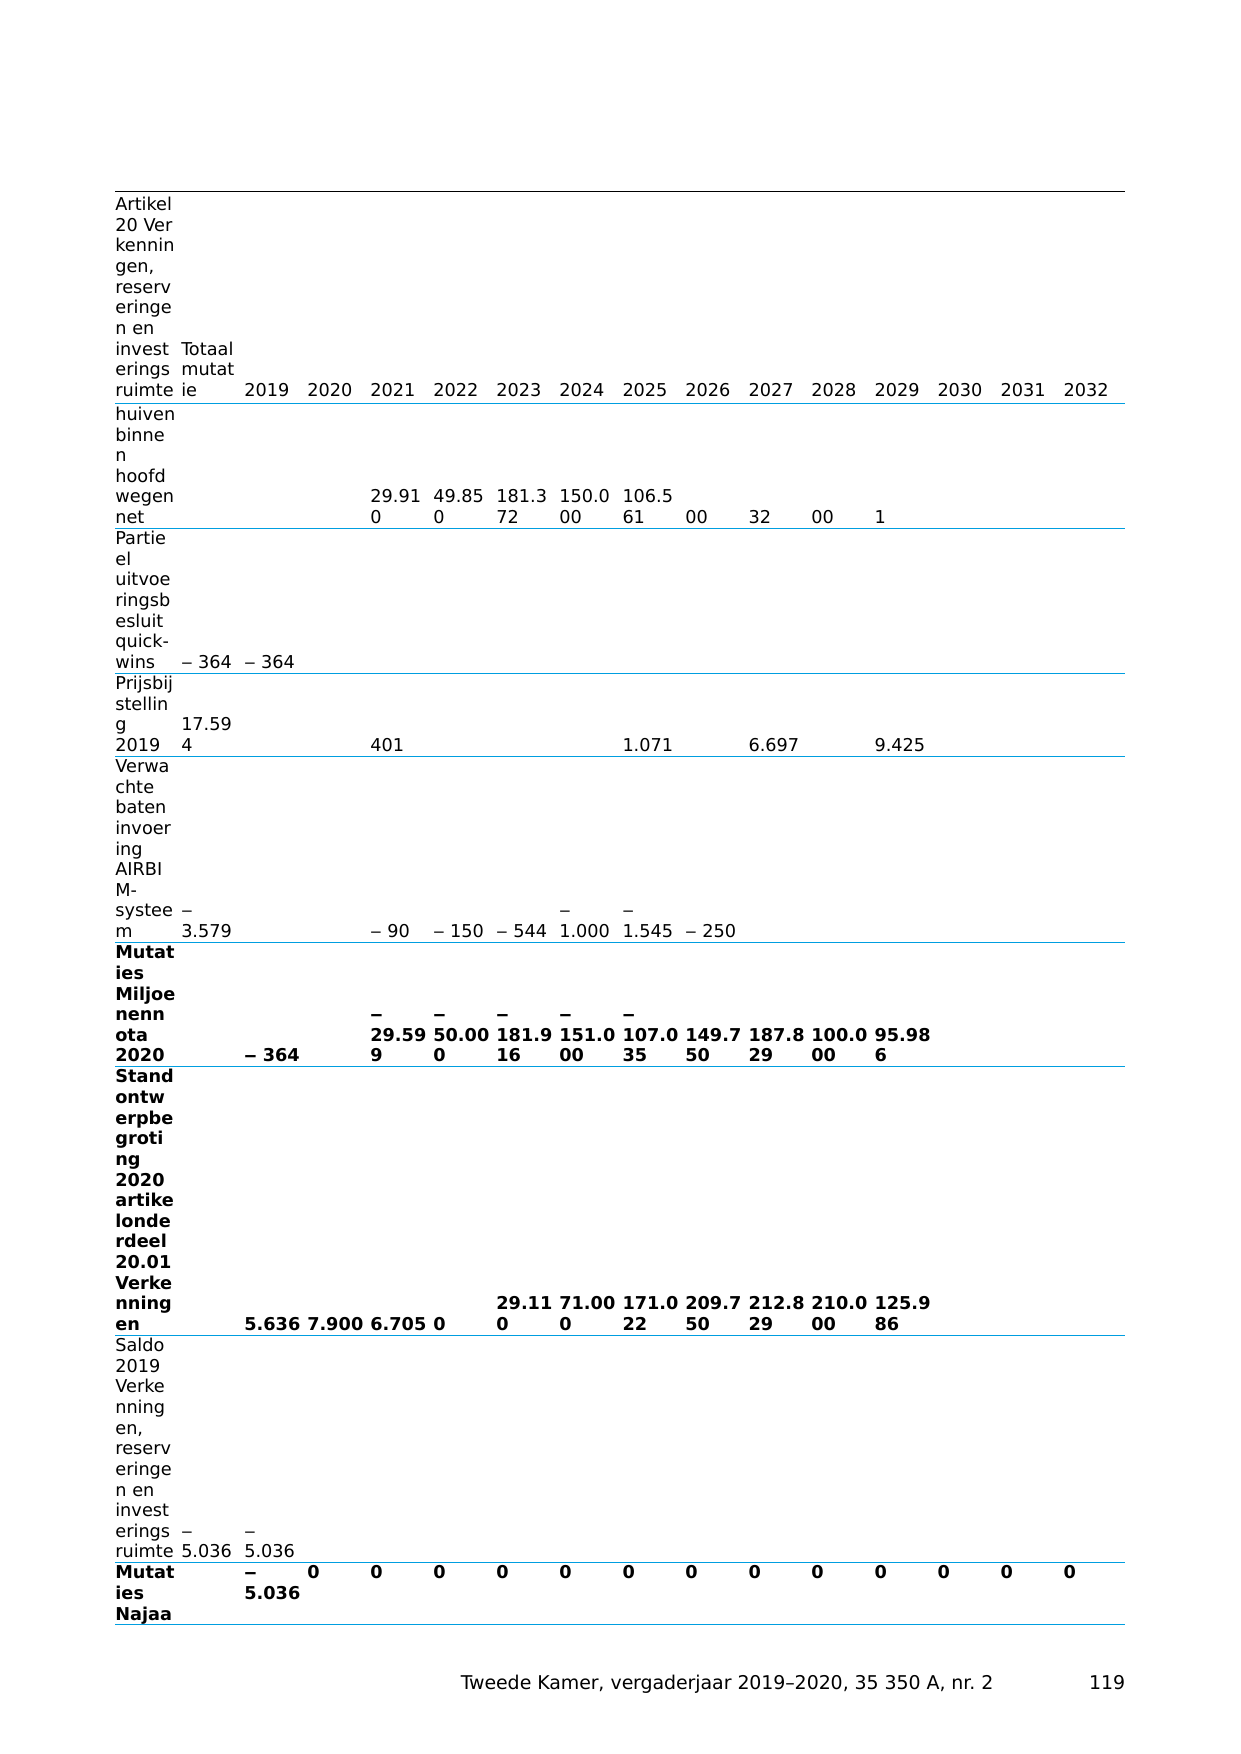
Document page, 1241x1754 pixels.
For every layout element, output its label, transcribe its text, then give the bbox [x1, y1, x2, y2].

table_header 2022 [430, 192, 493, 403]
table_cell 17.594 [178, 674, 241, 756]
table_cell [934, 943, 997, 1066]
table_cell [871, 1336, 934, 1562]
table_cell 0 [998, 1563, 1060, 1624]
table_cell [178, 943, 241, 1066]
table_cell 29.110 [493, 1067, 556, 1334]
table_cell [682, 674, 745, 756]
table_cell Mutaties Najaa [115, 1563, 178, 1624]
table_cell [998, 404, 1060, 528]
table_cell [808, 674, 871, 756]
table_cell [1060, 1067, 1125, 1334]
table_cell ‒ 5.036 [241, 1563, 304, 1624]
table_cell Stand ontwerpbegroting 2020 artikelonderdeel 20.01 Verkenningen [115, 1067, 178, 1334]
table_cell ‒ 544 [493, 757, 556, 942]
table_cell [871, 529, 934, 672]
table_cell ‒ 5.036 [178, 1336, 241, 1562]
table_cell huiven binnen hoofdwegennet [115, 404, 178, 528]
table_cell 0 [493, 1563, 556, 1624]
table_cell 9.425 [871, 674, 934, 756]
table_header 2025 [619, 192, 682, 403]
table_cell [934, 404, 997, 528]
table_cell [619, 1336, 682, 1562]
table_cell [304, 943, 367, 1066]
table_cell [304, 404, 367, 528]
table_cell 171.022 [619, 1067, 682, 1334]
table_cell 00 [808, 404, 871, 528]
table_cell ‒ 50.000 [430, 943, 493, 1066]
table_cell 0 [1060, 1563, 1125, 1624]
table_cell 0 [304, 1563, 367, 1624]
table_header 2030 [934, 192, 997, 403]
table_cell 125.986 [871, 1067, 934, 1334]
table_cell [1060, 674, 1125, 756]
table_cell 150.000 [556, 404, 619, 528]
table_cell ‒ 364 [178, 529, 241, 672]
table_cell [304, 529, 367, 672]
table_cell [682, 1336, 745, 1562]
table_cell 95.986 [871, 943, 934, 1066]
table_header 2020 [304, 192, 367, 403]
table_cell 187.829 [745, 943, 808, 1066]
table_cell ‒ 181.916 [493, 943, 556, 1066]
table_cell [430, 674, 493, 756]
table_cell ‒ 364 [241, 529, 304, 672]
table_cell [1060, 757, 1125, 942]
table_header 2028 [808, 192, 871, 403]
table_cell [808, 1336, 871, 1562]
table_cell ‒ 1.545 [619, 757, 682, 942]
table_cell [493, 529, 556, 672]
table_cell [934, 674, 997, 756]
table_cell [304, 674, 367, 756]
table_cell [998, 1336, 1060, 1562]
table_header 2019 [241, 192, 304, 403]
table_cell 106.561 [619, 404, 682, 528]
table_cell [556, 1336, 619, 1562]
table_cell 0 [556, 1563, 619, 1624]
table_cell 00 [682, 404, 745, 528]
table_cell 212.829 [745, 1067, 808, 1334]
table_header Totaal mutatie [178, 192, 241, 403]
table_cell [493, 674, 556, 756]
table_cell [1060, 1336, 1125, 1562]
table_cell [367, 1336, 430, 1562]
table_cell 6.705 [367, 1067, 430, 1334]
table_cell [871, 757, 934, 942]
table_cell [998, 757, 1060, 942]
table_cell Partieel uitvoeringsbesluit quick-wins [115, 529, 178, 672]
table_cell ‒ 151.000 [556, 943, 619, 1066]
table_cell [304, 1336, 367, 1562]
table_cell 0 [871, 1563, 934, 1624]
table_header 2027 [745, 192, 808, 403]
table_cell [998, 674, 1060, 756]
table_cell [241, 757, 304, 942]
table_header 2026 [682, 192, 745, 403]
table_cell 29.910 [367, 404, 430, 528]
table_cell Saldo 2019 Verkenningen, reserveringen en investeringsruimte [115, 1336, 178, 1562]
table_cell ‒ 250 [682, 757, 745, 942]
table_cell 7.900 [304, 1067, 367, 1334]
table_cell 1.071 [619, 674, 682, 756]
table_header 2023 [493, 192, 556, 403]
table_cell 100.000 [808, 943, 871, 1066]
table_cell ‒ 5.036 [241, 1336, 304, 1562]
table_cell 401 [367, 674, 430, 756]
table_cell 149.750 [682, 943, 745, 1066]
table_cell [934, 529, 997, 672]
table_cell 0 [745, 1563, 808, 1624]
table_header 2032 [1060, 192, 1125, 403]
table_cell [745, 757, 808, 942]
table_cell 209.750 [682, 1067, 745, 1334]
table_cell [998, 529, 1060, 672]
table_cell [745, 529, 808, 672]
table_cell [998, 943, 1060, 1066]
table_header Artikel 20 Verkenningen, reserveringen en investeringsruimte [115, 192, 178, 403]
table_header 2031 [998, 192, 1060, 403]
table_cell 0 [682, 1563, 745, 1624]
table_cell [998, 1067, 1060, 1334]
table_cell Prijsbijstelling 2019 [115, 674, 178, 756]
table_cell 0 [934, 1563, 997, 1624]
table_cell [178, 1563, 241, 1624]
table_cell [808, 757, 871, 942]
table_cell ‒ 150 [430, 757, 493, 942]
table_cell [493, 1336, 556, 1562]
table_cell [304, 757, 367, 942]
table_cell ‒ 364 [241, 943, 304, 1066]
table_cell 32 [745, 404, 808, 528]
table_cell 0 [430, 1067, 493, 1334]
table_cell 0 [619, 1563, 682, 1624]
table_cell [430, 1336, 493, 1562]
table_header 2021 [367, 192, 430, 403]
table_cell [745, 1336, 808, 1562]
table_cell 0 [430, 1563, 493, 1624]
table_cell [556, 529, 619, 672]
table_cell 210.000 [808, 1067, 871, 1334]
table_cell [619, 529, 682, 672]
table_cell [1060, 529, 1125, 672]
table_cell 181.372 [493, 404, 556, 528]
table_cell ‒ 107.035 [619, 943, 682, 1066]
table_cell 49.850 [430, 404, 493, 528]
table_cell [178, 404, 241, 528]
table_cell [556, 674, 619, 756]
table_cell 0 [808, 1563, 871, 1624]
table_cell ‒ 90 [367, 757, 430, 942]
table_cell [1060, 943, 1125, 1066]
table_header 2029 [871, 192, 934, 403]
table_cell 6.697 [745, 674, 808, 756]
table_cell [808, 529, 871, 672]
table_cell 71.000 [556, 1067, 619, 1334]
table_cell [430, 529, 493, 672]
table_cell 5.636 [241, 1067, 304, 1334]
table_cell [178, 1067, 241, 1334]
table_cell [367, 529, 430, 672]
table_header 2024 [556, 192, 619, 403]
table_cell ‒ 29.599 [367, 943, 430, 1066]
table_cell 1 [871, 404, 934, 528]
table_cell 0 [367, 1563, 430, 1624]
table_cell Mutaties Miljoenennota 2020 [115, 943, 178, 1066]
table_cell [682, 529, 745, 672]
table_cell [934, 1067, 997, 1334]
table_cell Verwachte baten invoering AIRBIM-systeem [115, 757, 178, 942]
table_cell [934, 757, 997, 942]
table_cell [241, 674, 304, 756]
table_cell [934, 1336, 997, 1562]
table_cell [241, 404, 304, 528]
table_cell [1060, 404, 1125, 528]
table_cell ‒ 3.579 [178, 757, 241, 942]
table_cell ‒ 1.000 [556, 757, 619, 942]
